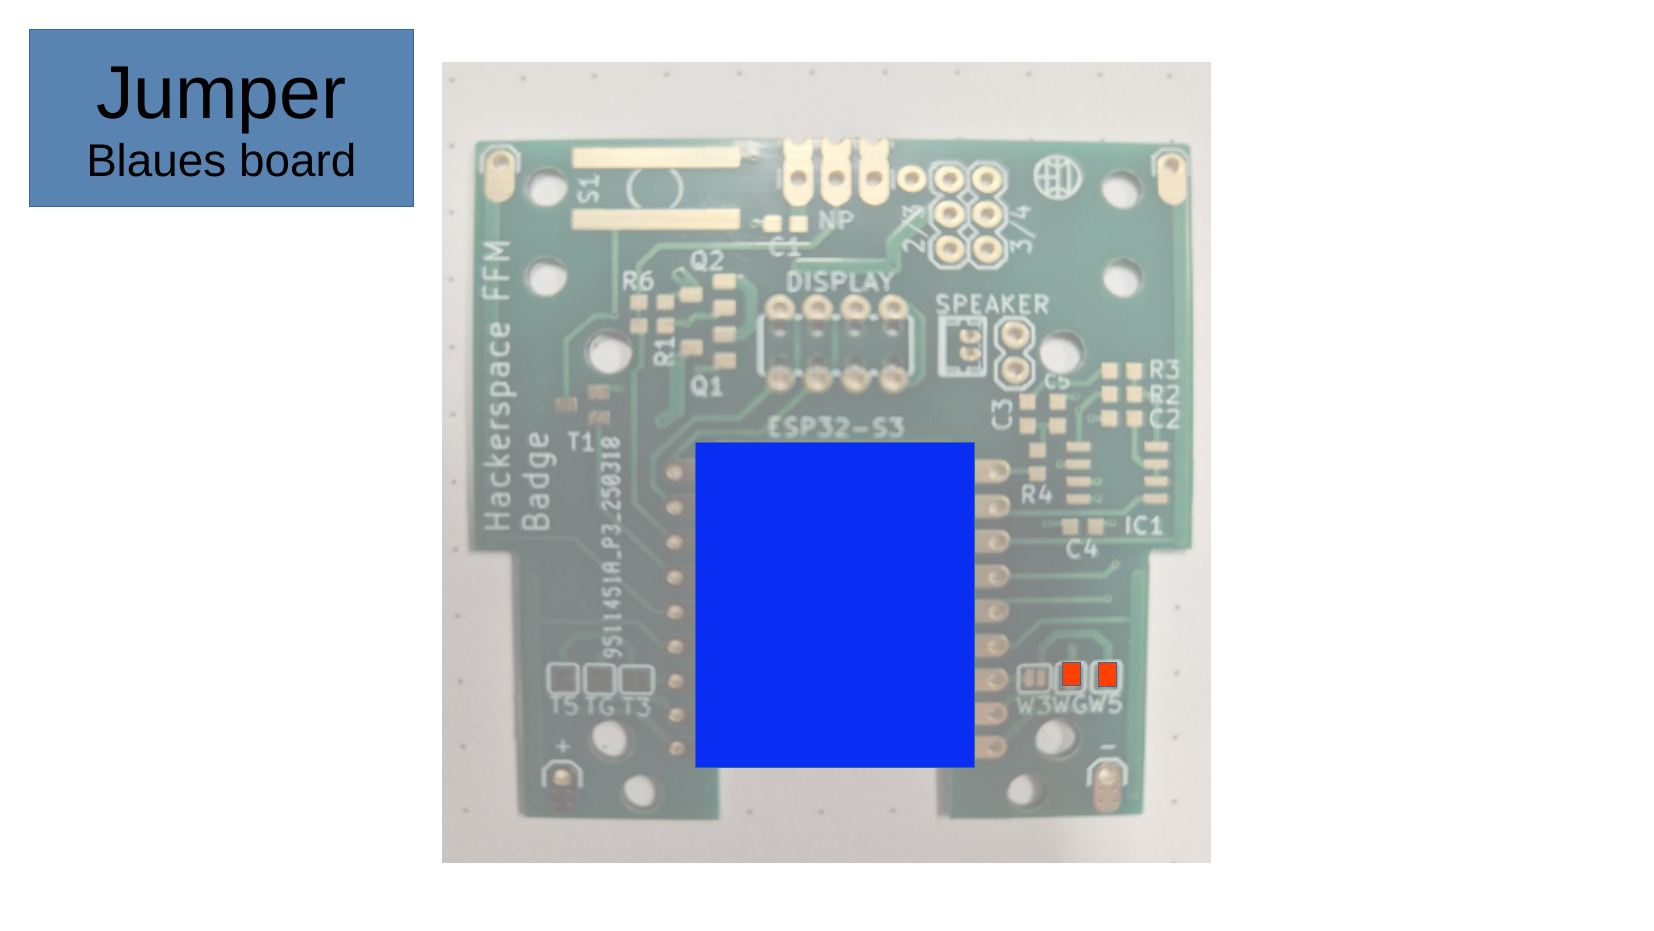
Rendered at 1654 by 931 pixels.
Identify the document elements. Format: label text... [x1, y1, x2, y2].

text_box [1062, 662, 1081, 686]
text_box Jumper Blaues board [29, 29, 414, 207]
picture [442, 62, 1211, 863]
text_box [1098, 662, 1117, 687]
text_box [695, 442, 975, 768]
